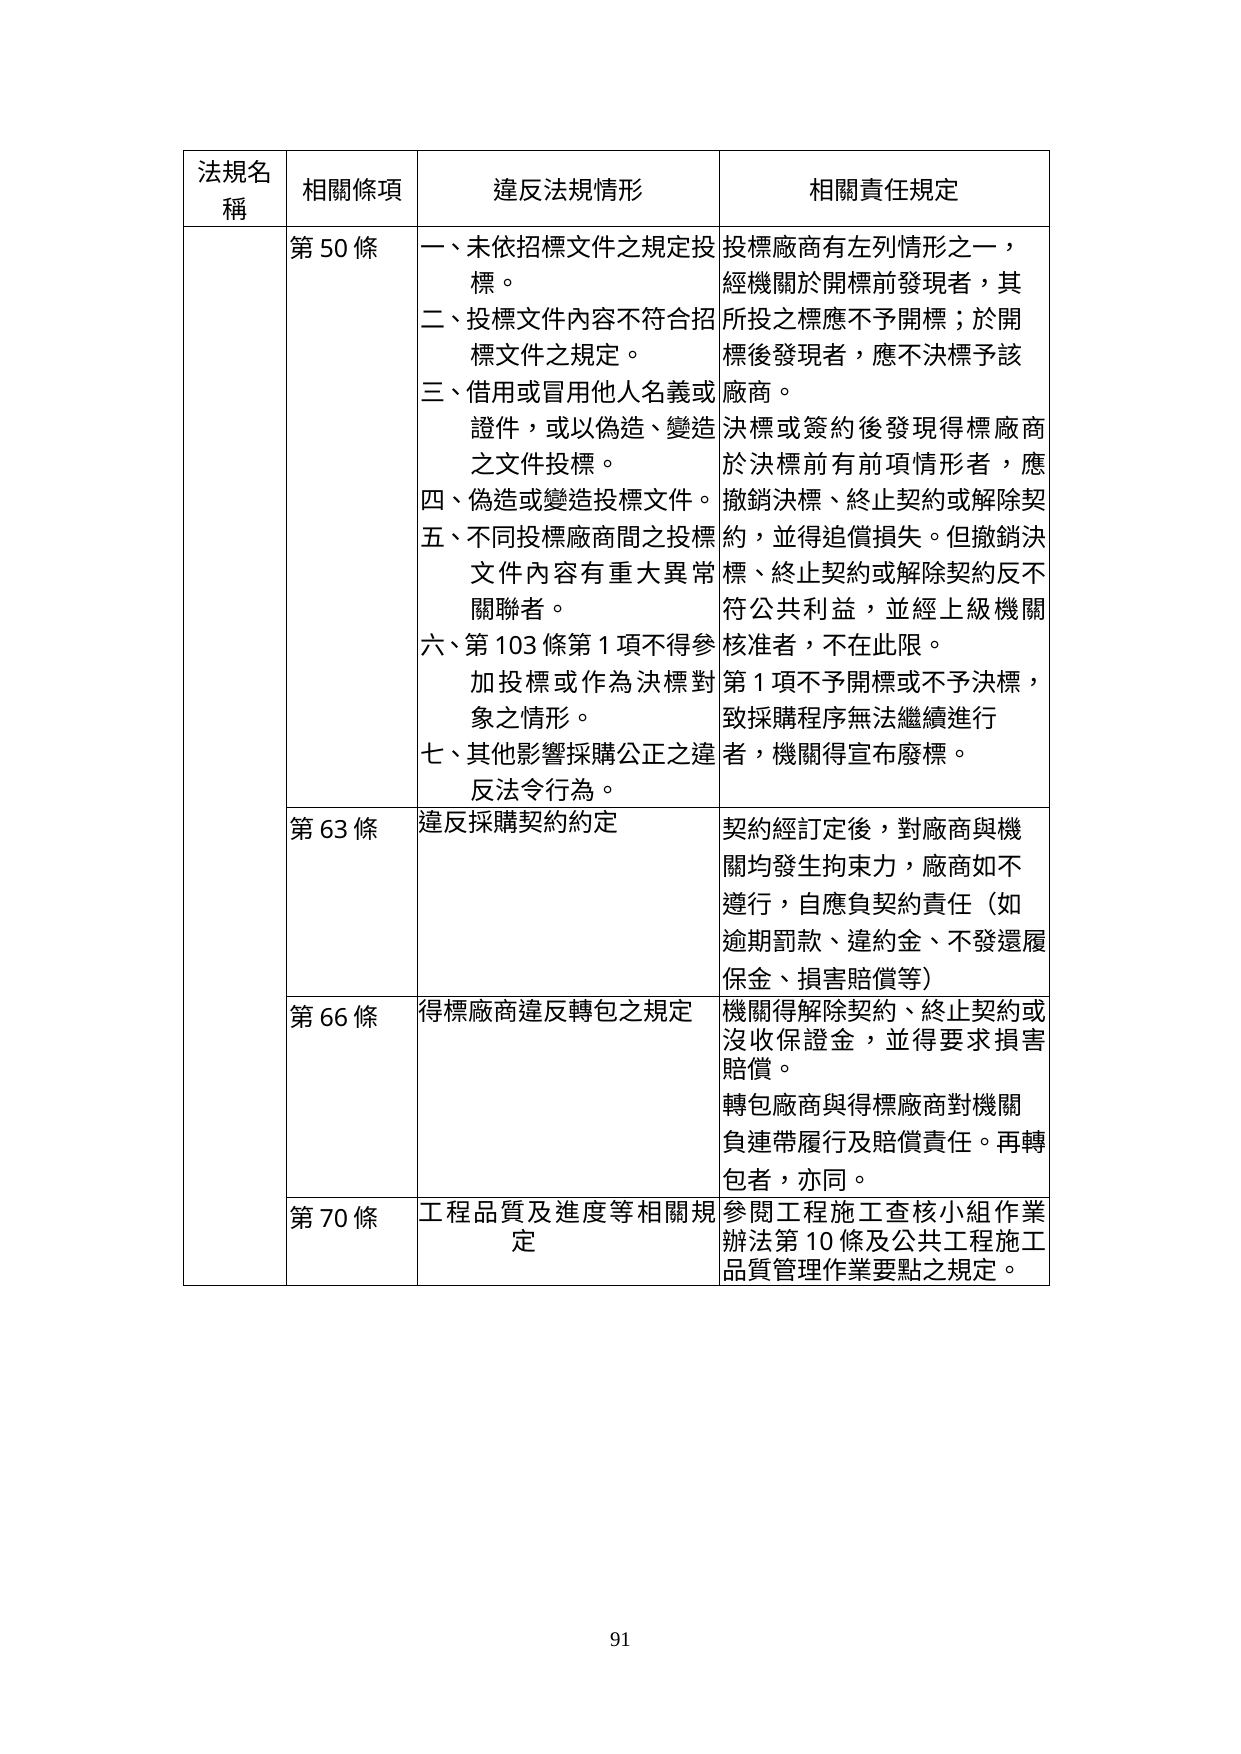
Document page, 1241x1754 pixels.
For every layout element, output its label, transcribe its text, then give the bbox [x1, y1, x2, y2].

table_cell 工程品質及進度等相關規定 [418, 1198, 719, 1285]
table_cell 第66條 [287, 997, 417, 1197]
table_header 法規名稱 [184, 151, 286, 226]
table_cell 投標廠商有左列情形之一，經機關於開標前發現者，其所投之標應不予開標；於開標後發現者，應不決標予該廠商。 決標或簽約後發現得標廠商於決標前有前項情形者，應撤銷決標、終止契約或解除契約，並得追償損失。但撤銷決標、終止契約或解除契約反不符公共利益，並經上級機關核准者，不在此限。 第1項不予開標或不予決標，致採購程序無法繼續進行者，機關得宣布廢標。 [720, 227, 1049, 807]
table_header 相關責任規定 [720, 151, 1049, 226]
table_cell 機關得解除契約、終止契約或沒收保證金，並得要求損害賠償。 轉包廠商與得標廠商對機關負連帶履行及賠償責任。再轉包者，亦同。 [720, 997, 1049, 1197]
table_cell 一、未依招標文件之規定投標。 二、投標文件內容不符合招標文件之規定。 三、借用或冒用他人名義或證件，或以偽造、變造之文件投標。 四、偽造或變造投標文件。 五、不同投標廠商間之投標文件內容有重大異常關聯者。 六、第103條第1項不得參加投標或作為決標對象之情形。 七、其他影響採購公正之違反法令行為。 [418, 227, 719, 807]
table_header 相關條項 [287, 151, 417, 226]
table_cell 第70條 [287, 1198, 417, 1285]
table_cell 第50條 [287, 227, 417, 807]
table_cell 第63條 [287, 808, 417, 996]
table_cell [184, 227, 286, 1285]
table_header 違反法規情形 [418, 151, 719, 226]
table_cell 違反採購契約約定 [418, 808, 719, 996]
table_cell 參閱工程施工查核小組作業辦法第10條及公共工程施工品質管理作業要點之規定。 [720, 1198, 1049, 1285]
table_cell 得標廠商違反轉包之規定 [418, 997, 719, 1197]
table_cell 契約經訂定後，對廠商與機關均發生拘束力，廠商如不遵行，自應負契約責任（如逾期罰款、違約金、不發還履保金、損害賠償等） [720, 808, 1049, 996]
